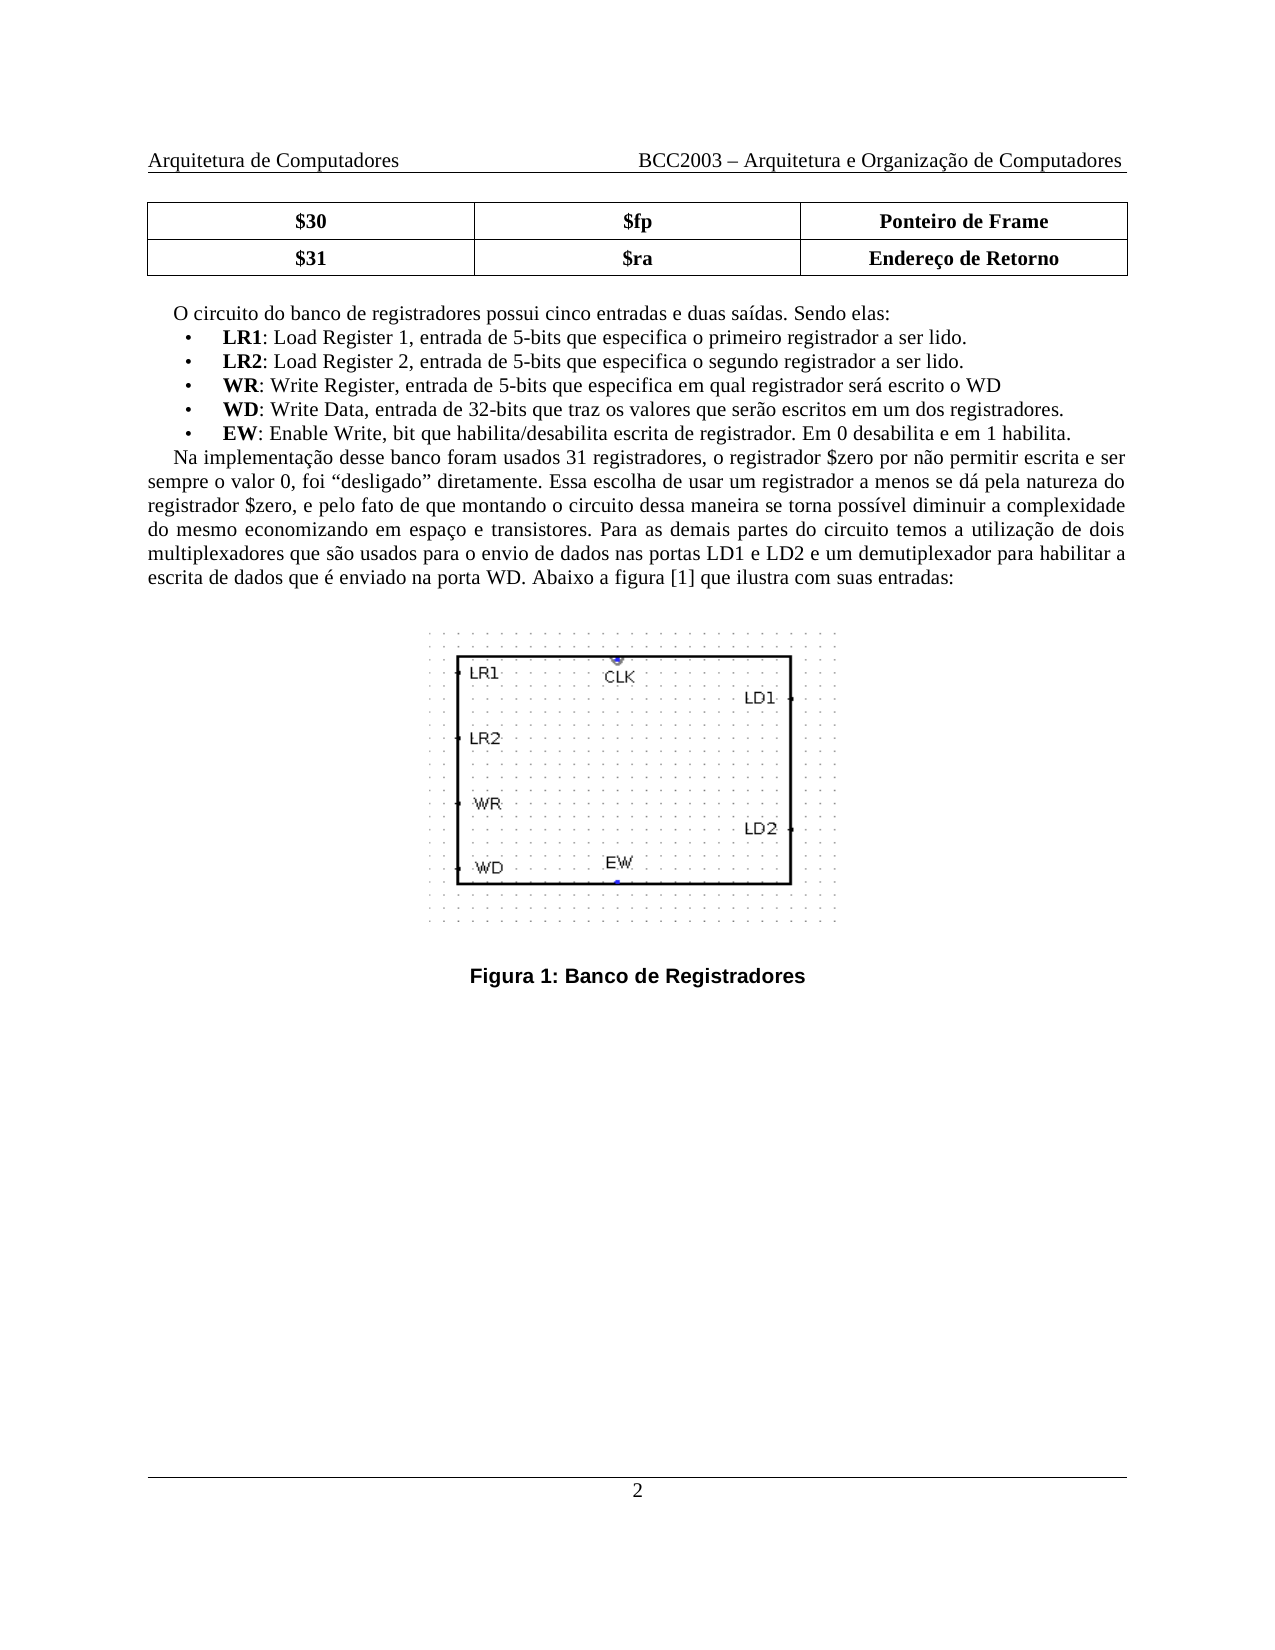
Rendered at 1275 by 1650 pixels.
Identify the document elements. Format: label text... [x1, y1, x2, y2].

text Figura 1: Banco de Registradores [406, 964, 869, 988]
table_cell Ponteiro de Frame [801, 203, 1127, 239]
picture [429, 624, 840, 922]
list EW: Enable Write, bit que habilita/desabilita escrita de registrador. Em 0 desabilita e em 1 habilita. [185, 421, 1127, 445]
table_cell $31 [148, 240, 474, 275]
list LR1: Load Register 1, entrada de 5-bits que especifica o primeiro registrador a ser lido. [185, 324, 1127, 348]
list LR2: Load Register 2, entrada de 5-bits que especifica o segundo registrador a ser lido. [185, 348, 1127, 373]
table_cell $ra [475, 240, 800, 275]
text Na implementação desse banco foram usados 31 registradores, o registrador $zero por não permitir escrita e ser sempre o valor 0, foi “desligado” diretamente. Essa escolha de usar um registrador a menos se dá pela natureza do registrador $zero, e pelo fato de que montando o circuito dessa maneira se torna possível diminuir a complexidade do mesmo economizando em espaço e transistores. Para as demais partes do circuito temos a utilização de dois multiplexadores que são usados para o envio de dados nas portas LD1 e LD2 e um demutiplexador para habilitar a escrita de dados que é enviado na porta WD. Abaixo a figura [1] que ilustra com suas entradas: [148, 445, 1127, 589]
table_cell $30 [148, 203, 474, 239]
list WR: Write Register, entrada de 5-bits que especifica em qual registrador será escrito o WD [185, 373, 1127, 397]
list WD: Write Data, entrada de 32-bits que traz os valores que serão escritos em um dos registradores. [185, 397, 1127, 421]
table_cell Endereço de Retorno [801, 240, 1127, 275]
table_cell $fp [475, 203, 800, 239]
text O circuito do banco de registradores possui cinco entradas e duas saídas. Sendo elas: [148, 300, 1127, 324]
